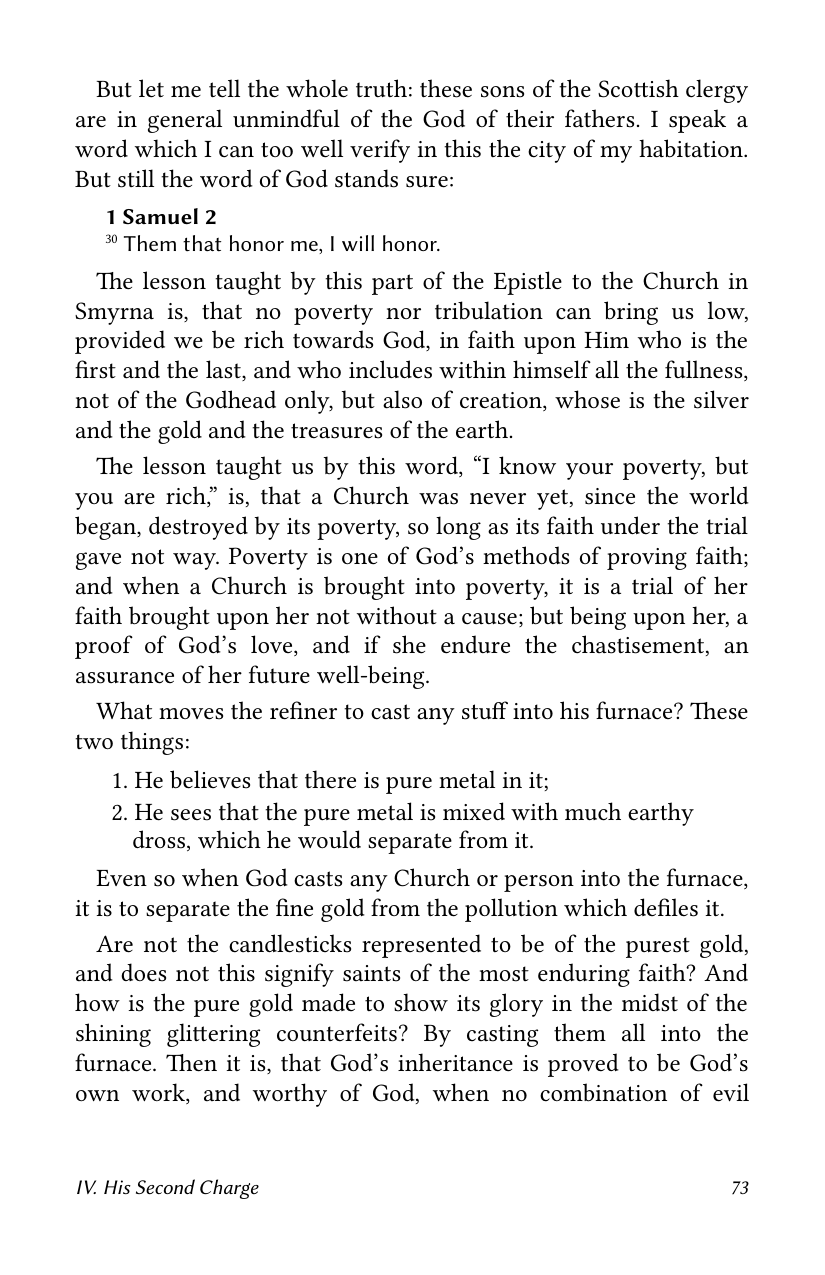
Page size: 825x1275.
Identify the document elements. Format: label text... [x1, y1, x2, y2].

list He sees that the pure metal is mixed with much earthy dross, which he would separate from it. [111, 798, 750, 855]
text But let me tell the whole truth: these sons of the Scottish clergy are in general unmindful of the God of their fathers. I speak a word which I can too well verify in this the city of my habitation. But still the word of God stands sure: [75, 75, 750, 193]
text Are not the candlesticks represented to be of the purest gold, and does not this signify saints of the most enduring faith? And how is the pure gold made to show its glory in the midst of the shining glittering counterfeits? By casting them all into the furnace. Then it is, that God’s inheritance is proved to be God’s own work, and worthy of God, when no combination of evil [75, 929, 750, 1108]
list He believes that there is pure metal in it; [111, 766, 750, 795]
text What moves the refiner to cast any stuff into his furnace? These two things: [75, 697, 750, 756]
text The lesson taught by this part of the Epistle to the Church in Smyrna is, that no poverty nor tribulation can bring us low, provided we be rich towards God, in faith upon Him who is the first and the last, and who includes within himself all the fullness, not of the Godhead only, but also of creation, whose is the silver and the gold and the treasures of the earth. [75, 267, 750, 445]
text The lesson taught us by this word, “I know your poverty, but you are rich,” is, that a Church was never yet, since the world began, destroyed by its poverty, so long as its faith under the trial gave not way. Poverty is one of God’s methods of proving faith; and when a Church is brought into poverty, it is a trial of her faith brought upon her not without a cause; but being upon her, a proof of God’s love, and if she endure the chastisement, an assurance of her future well-being. [75, 452, 750, 690]
text 30 Them that honor me, I will honor. [105, 231, 720, 257]
text 1 Samuel 2 [105, 203, 750, 230]
text Even so when God casts any Church or person into the furnace, it is to separate the fine gold from the pollution which defiles it. [75, 864, 750, 922]
